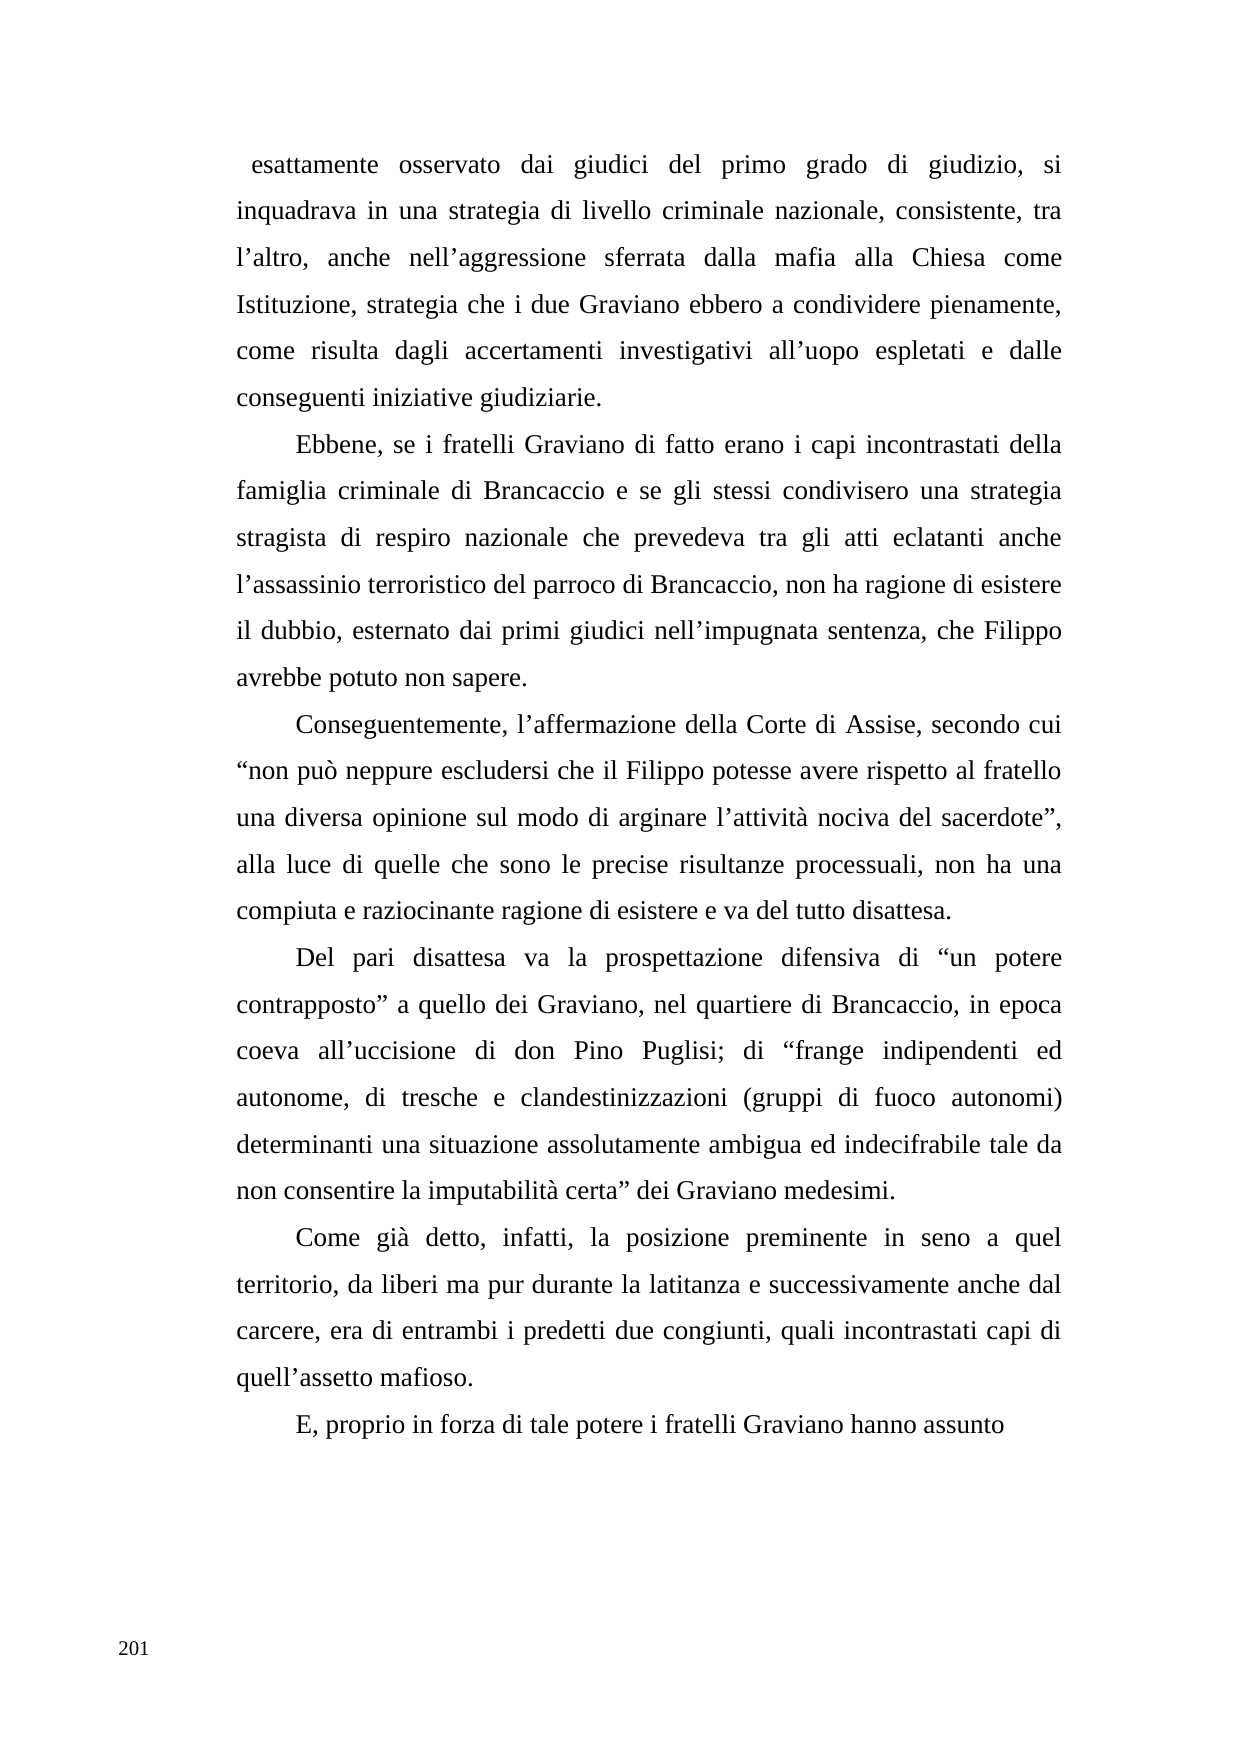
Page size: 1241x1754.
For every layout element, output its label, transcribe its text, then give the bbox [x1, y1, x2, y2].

text esattamente osservato dai giudici del primo grado di giudizio, si inquadrava in una strategia di livello criminale nazionale, consistente, tra l’altro, anche nell’aggressione sferrata dalla mafia alla Chiesa come Istituzione, strategia che i due Graviano ebbero a condividere pienamente, come risulta dagli accertamenti investigativi all’uopo espletati e dalle conseguenti iniziative giudiziarie. [236, 148, 1063, 412]
text Del pari disattesa va la prospettazione difensiva di “un potere contrapposto” a quello dei Graviano, nel quartiere di Brancaccio, in epoca coeva all’uccisione di don Pino Puglisi; di “frange indipendenti ed autonome, di tresche e clandestinizzazioni (gruppi di fuoco autonomi) determinanti una situazione assolutamente ambigua ed indecifrabile tale da non consentire la imputabilità certa” dei Graviano medesimi. [236, 941, 1063, 1206]
text E, proprio in forza di tale potere i fratelli Graviano hanno assunto [236, 1408, 1063, 1439]
text Come già detto, infatti, la posizione preminente in seno a quel territorio, da liberi ma pur durante la latitanza e successivamente anche dal carcere, era di entrambi i predetti due congiunti, quali incontrastati capi di quell’assetto mafioso. [236, 1221, 1063, 1392]
text Ebbene, se i fratelli Graviano di fatto erano i capi incontrastati della famiglia criminale di Brancaccio e se gli stessi condivisero una strategia stragista di respiro nazionale che prevedeva tra gli atti eclatanti anche l’assassinio terroristico del parroco di Brancaccio, non ha ragione di esistere il dubbio, esternato dai primi giudici nell’impugnata sentenza, che Filippo avrebbe potuto non sapere. [236, 428, 1063, 692]
text Conseguentemente, l’affermazione della Corte di Assise, secondo cui “non può neppure escludersi che il Filippo potesse avere rispetto al fratello una diversa opinione sul modo di arginare l’attività nociva del sacerdote”, alla luce di quelle che sono le precise risultanze processuali, non ha una compiuta e raziocinante ragione di esistere e va del tutto disattesa. [236, 708, 1063, 926]
